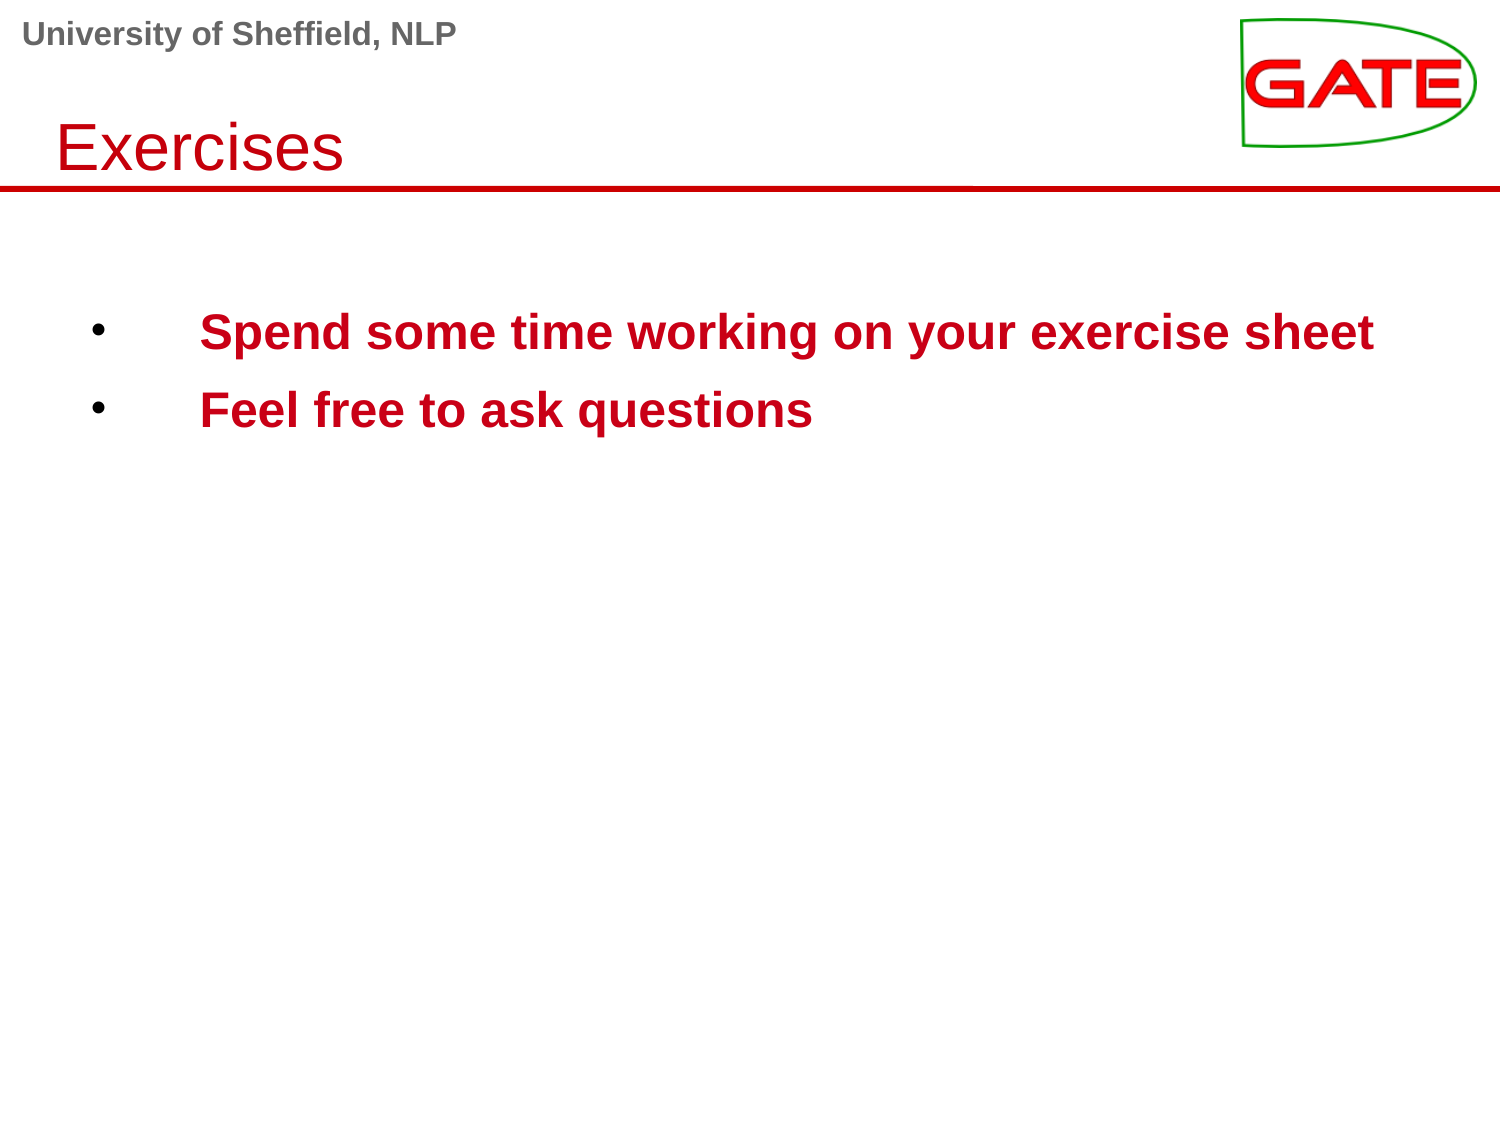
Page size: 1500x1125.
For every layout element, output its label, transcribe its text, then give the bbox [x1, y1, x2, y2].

picture [1240, 18, 1477, 148]
list Spend some time working on your exercise sheet Feel free to ask questions [75, 290, 1425, 1034]
title Exercises [41, 30, 1391, 262]
